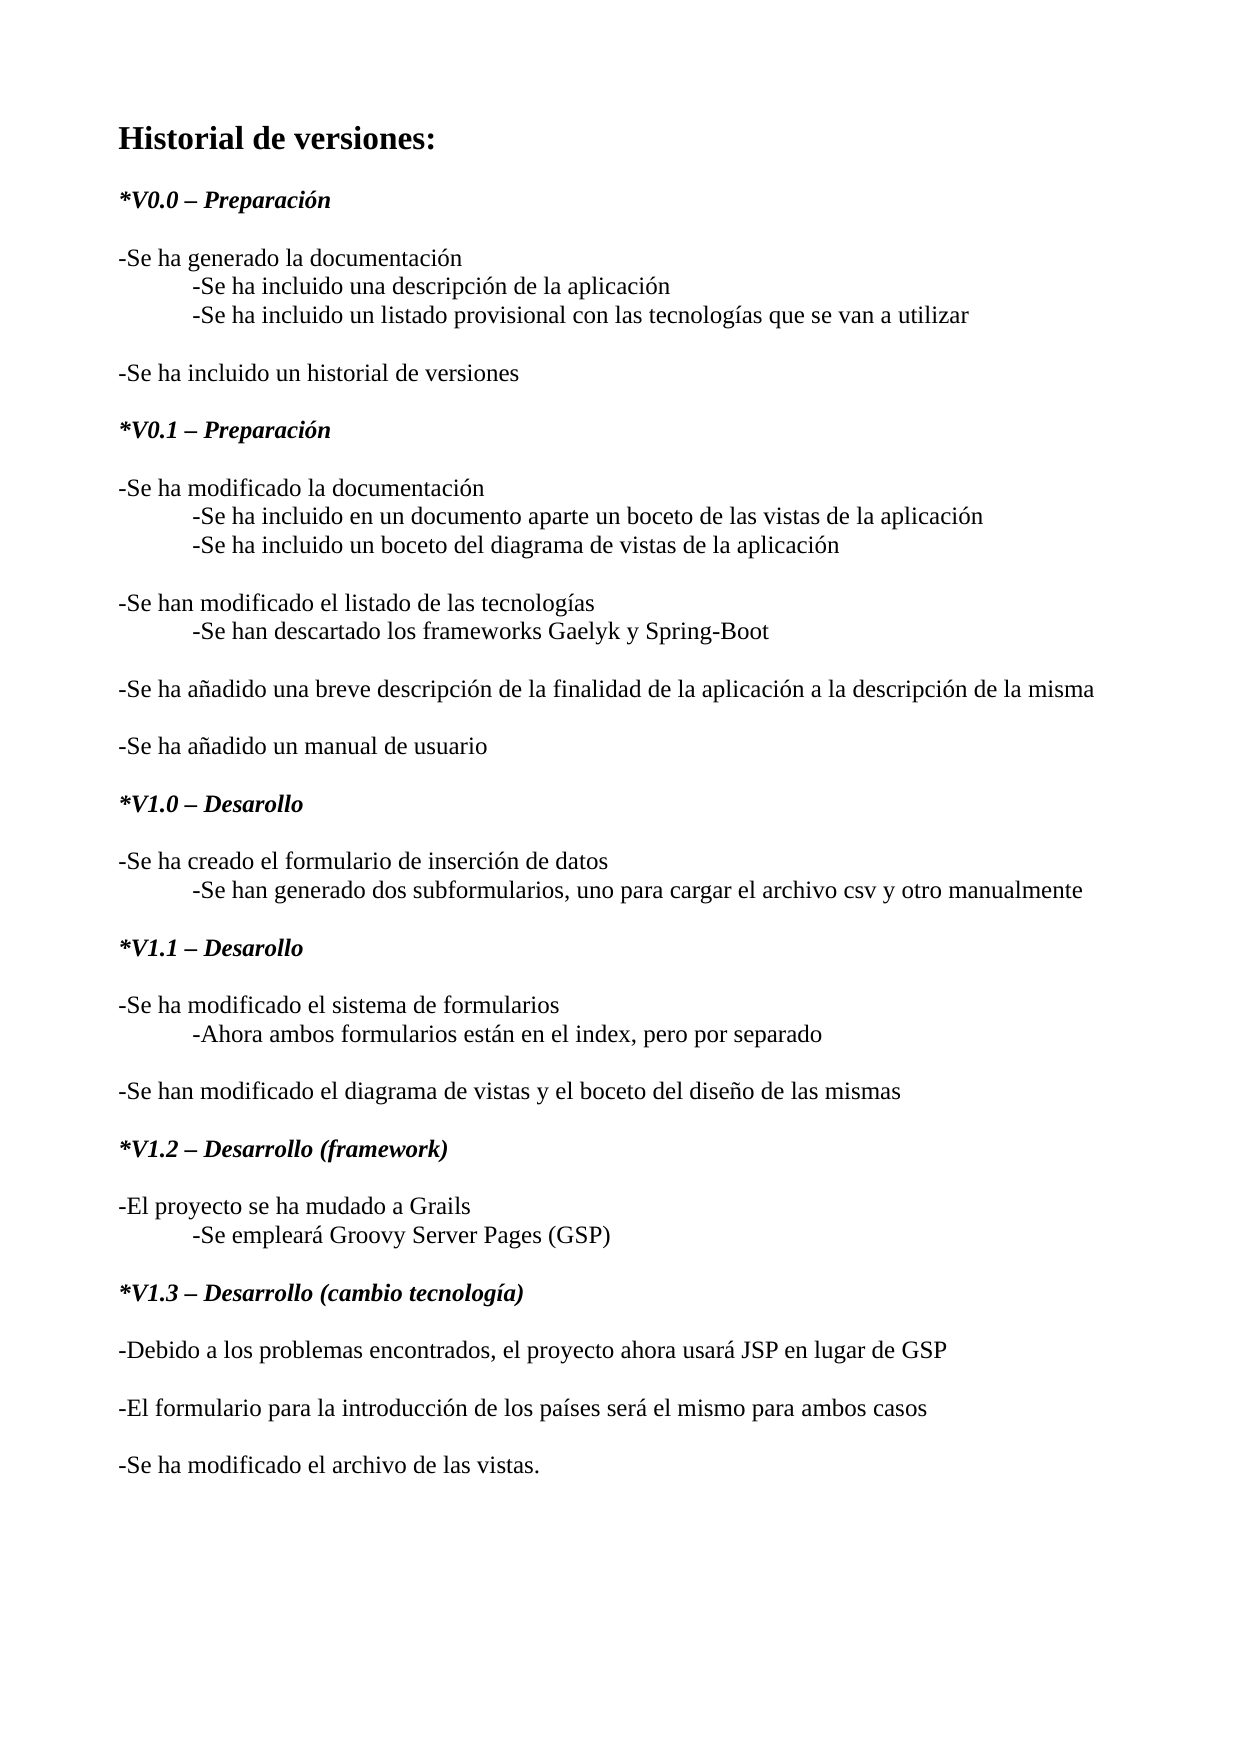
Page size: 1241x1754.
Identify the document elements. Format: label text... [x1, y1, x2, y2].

text *V0.0 – Preparación [118, 185, 1122, 214]
text -El proyecto se ha mudado a Grails [118, 1191, 1122, 1220]
text -Se ha incluido en un documento aparte un boceto de las vistas de la aplicación [118, 501, 1122, 530]
text *V1.0 – Desarollo [118, 789, 1122, 818]
text -El formulario para la introducción de los países será el mismo para ambos casos [118, 1393, 1122, 1421]
text -Se han generado dos subformularios, uno para cargar el archivo csv y otro manualmente [118, 875, 1122, 904]
text -Se ha incluido un historial de versiones *V0.1 – Preparación [118, 358, 1122, 473]
text -Se ha incluido un boceto del diagrama de vistas de la aplicación [118, 530, 1122, 559]
text -Se ha modificado el sistema de formularios -Ahora ambos formularios están en el index, pero por separado [118, 990, 1122, 1048]
text -Se ha modificado la documentación [118, 473, 1122, 501]
text -Se ha modificado el archivo de las vistas. [118, 1450, 1122, 1508]
text -Se han modificado el listado de las tecnologías [118, 588, 1122, 616]
text -Se ha creado el formulario de inserción de datos [118, 846, 1122, 875]
text -Se ha añadido un manual de usuario [118, 731, 1122, 760]
text -Se ha incluido un listado provisional con las tecnologías que se van a utilizar [118, 300, 1122, 358]
text Historial de versiones: [118, 118, 1122, 185]
text -Se ha generado la documentación -Se ha incluido una descripción de la aplicación [118, 243, 1122, 300]
text -Se ha añadido una breve descripción de la finalidad de la aplicación a la descripción de la misma [118, 674, 1122, 703]
text *V1.2 – Desarrollo (framework) [118, 1134, 1122, 1163]
text -Se han descartado los frameworks Gaelyk y Spring-Boot [118, 616, 1122, 674]
text *V1.1 – Desarollo [118, 933, 1122, 961]
text -Debido a los problemas encontrados, el proyecto ahora usará JSP en lugar de GSP [118, 1335, 1122, 1364]
text -Se han modificado el diagrama de vistas y el boceto del diseño de las mismas [118, 1076, 1122, 1105]
text -Se empleará Groovy Server Pages (GSP) [118, 1220, 1122, 1249]
text *V1.3 – Desarrollo (cambio tecnología) [118, 1278, 1122, 1306]
